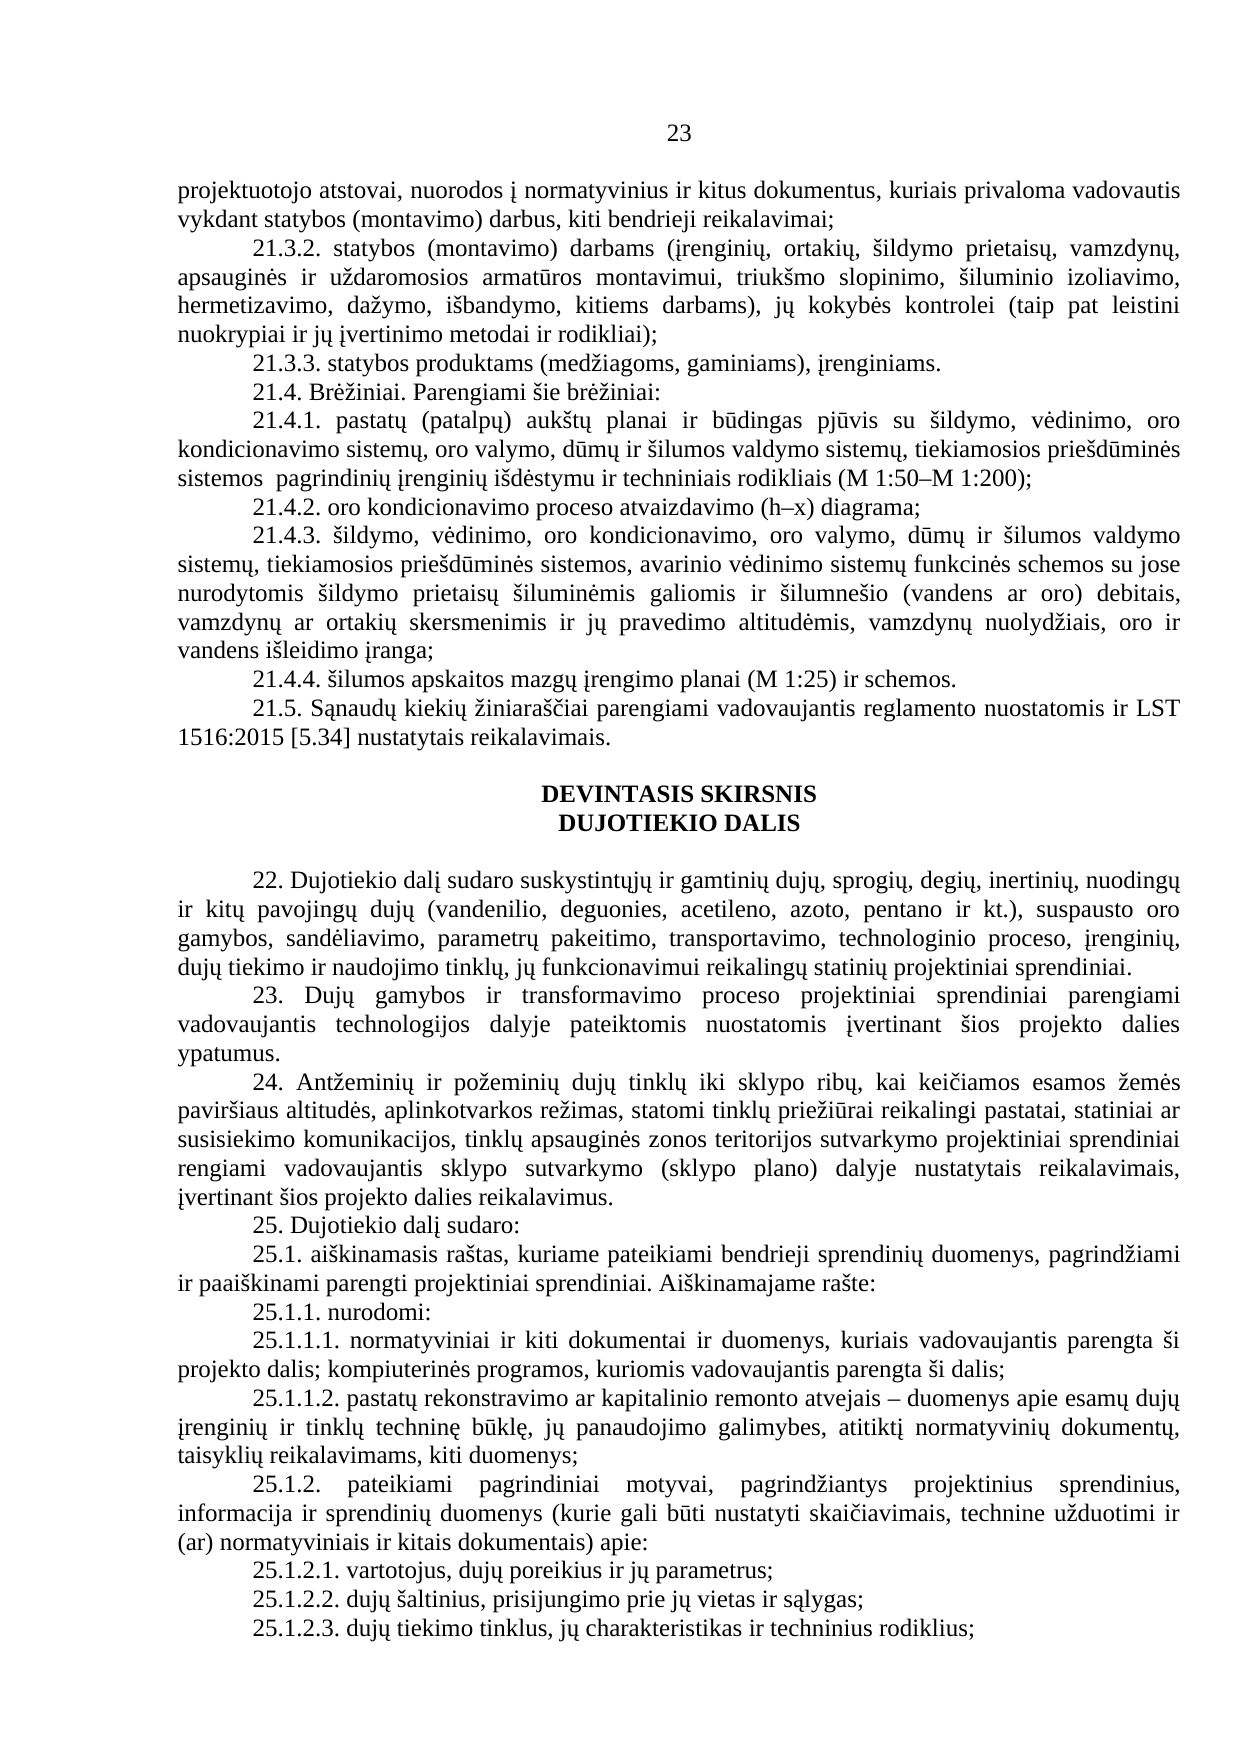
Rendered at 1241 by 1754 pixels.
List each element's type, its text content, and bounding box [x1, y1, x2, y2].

text 21.3.3. statybos produktams (medžiagoms, gaminiams), įrenginiams. [177, 348, 1181, 377]
text 25.1.1.2. pastatų rekonstravimo ar kapitalinio remonto atvejais – duomenys apie esamų dujų įrenginių ir tinklų techninę būklę, jų panaudojimo galimybes, atitiktį normatyvinių dokumentų, taisyklių reikalavimams, kiti duomenys; [177, 1383, 1181, 1469]
text 21.4.2. oro kondicionavimo proceso atvaizdavimo (h–x) diagrama; [177, 492, 1181, 521]
text 24. Antžeminių ir požeminių dujų tinklų iki sklypo ribų, kai keičiamos esamos žemės paviršiaus altitudės, aplinkotvarkos režimas, statomi tinklų priežiūrai reikalingi pastatai, statiniai ar susisiekimo komunikacijos, tinklų apsauginės zonos teritorijos sutvarkymo projektiniai sprendiniai rengiami vadovaujantis sklypo sutvarkymo (sklypo plano) dalyje nustatytais reikalavimais, įvertinant šios projekto dalies reikalavimus. [177, 1067, 1181, 1211]
text 21.3.2. statybos (montavimo) darbams (įrenginių, ortakių, šildymo prietaisų, vamzdynų, apsauginės ir uždaromosios armatūros montavimui, triukšmo slopinimo, šiluminio izoliavimo, hermetizavimo, dažymo, išbandymo, kitiems darbams), jų kokybės kontrolei (taip pat leistini nuokrypiai ir jų įvertinimo metodai ir rodikliai); [177, 233, 1181, 348]
text 23. Dujų gamybos ir transformavimo proceso projektiniai sprendiniai parengiami vadovaujantis technologijos dalyje pateiktomis nuostatomis įvertinant šios projekto dalies ypatumus. [177, 981, 1181, 1067]
text 25.1.2.3. dujų tiekimo tinklus, jų charakteristikas ir techninius rodiklius; [177, 1613, 1181, 1642]
text 25. Dujotiekio dalį sudaro: [177, 1211, 1181, 1239]
text 25.1.1. nurodomi: [177, 1297, 1181, 1326]
text DEVINTASIS SKIRSNIS [177, 779, 1181, 808]
text 21.5. Sąnaudų kiekių žiniaraščiai parengiami vadovaujantis reglamento nuostatomis ir LST 1516:2015 [5.34] nustatytais reikalavimais. [177, 693, 1181, 751]
text 25.1.2. pateikiami pagrindiniai motyvai, pagrindžiantys projektinius sprendinius, informacija ir sprendinių duomenys (kurie gali būti nustatyti skaičiavimais, technine užduotimi ir (ar) normatyviniais ir kitais dokumentais) apie: [177, 1469, 1181, 1556]
text 25.1. aiškinamasis raštas, kuriame pateikiami bendrieji sprendinių duomenys, pagrindžiami ir paaiškinami parengti projektiniai sprendiniai. Aiškinamajame rašte: [177, 1239, 1181, 1297]
text 25.1.2.1. vartotojus, dujų poreikius ir jų parametrus; [177, 1556, 1181, 1584]
text 25.1.2.2. dujų šaltinius, prisijungimo prie jų vietas ir sąlygas; [177, 1584, 1181, 1613]
text 21.4. Brėžiniai. Parengiami šie brėžiniai: [177, 377, 1181, 406]
text 22. Dujotiekio dalį sudaro suskystintųjų ir gamtinių dujų, sprogių, degių, inertinių, nuodingų ir kitų pavojingų dujų (vandenilio, deguonies, acetileno, azoto, pentano ir kt.), suspausto oro gamybos, sandėliavimo, parametrų pakeitimo, transportavimo, technologinio proceso, įrenginių, dujų tiekimo ir naudojimo tinklų, jų funkcionavimui reikalingų statinių projektiniai sprendiniai. [177, 866, 1181, 981]
text 21.4.1. pastatų (patalpų) aukštų planai ir būdingas pjūvis su šildymo, vėdinimo, oro kondicionavimo sistemų, oro valymo, dūmų ir šilumos valdymo sistemų, tiekiamosios priešdūminės sistemos pagrindinių įrenginių išdėstymu ir techniniais rodikliais (M 1:50–M 1:200); [177, 406, 1181, 492]
text 21.4.3. šildymo, vėdinimo, oro kondicionavimo, oro valymo, dūmų ir šilumos valdymo sistemų, tiekiamosios priešdūminės sistemos, avarinio vėdinimo sistemų funkcinės schemos su jose nurodytomis šildymo prietaisų šiluminėmis galiomis ir šilumnešio (vandens ar oro) debitais, vamzdynų ar ortakių skersmenimis ir jų pravedimo altitudėmis, vamzdynų nuolydžiais, oro ir vandens išleidimo įranga; [177, 521, 1181, 664]
text 21.4.4. šilumos apskaitos mazgų įrengimo planai (M 1:25) ir schemos. [177, 664, 1181, 693]
text 25.1.1.1. normatyviniai ir kiti dokumentai ir duomenys, kuriais vadovaujantis parengta ši projekto dalis; kompiuterinės programos, kuriomis vadovaujantis parengta ši dalis; [177, 1326, 1181, 1383]
text projektuotojo atstovai, nuorodos į normatyvinius ir kitus dokumentus, kuriais privaloma vadovautis vykdant statybos (montavimo) darbus, kiti bendrieji reikalavimai; [177, 176, 1181, 233]
text DUJOTIEKIO DALIS [177, 808, 1181, 837]
